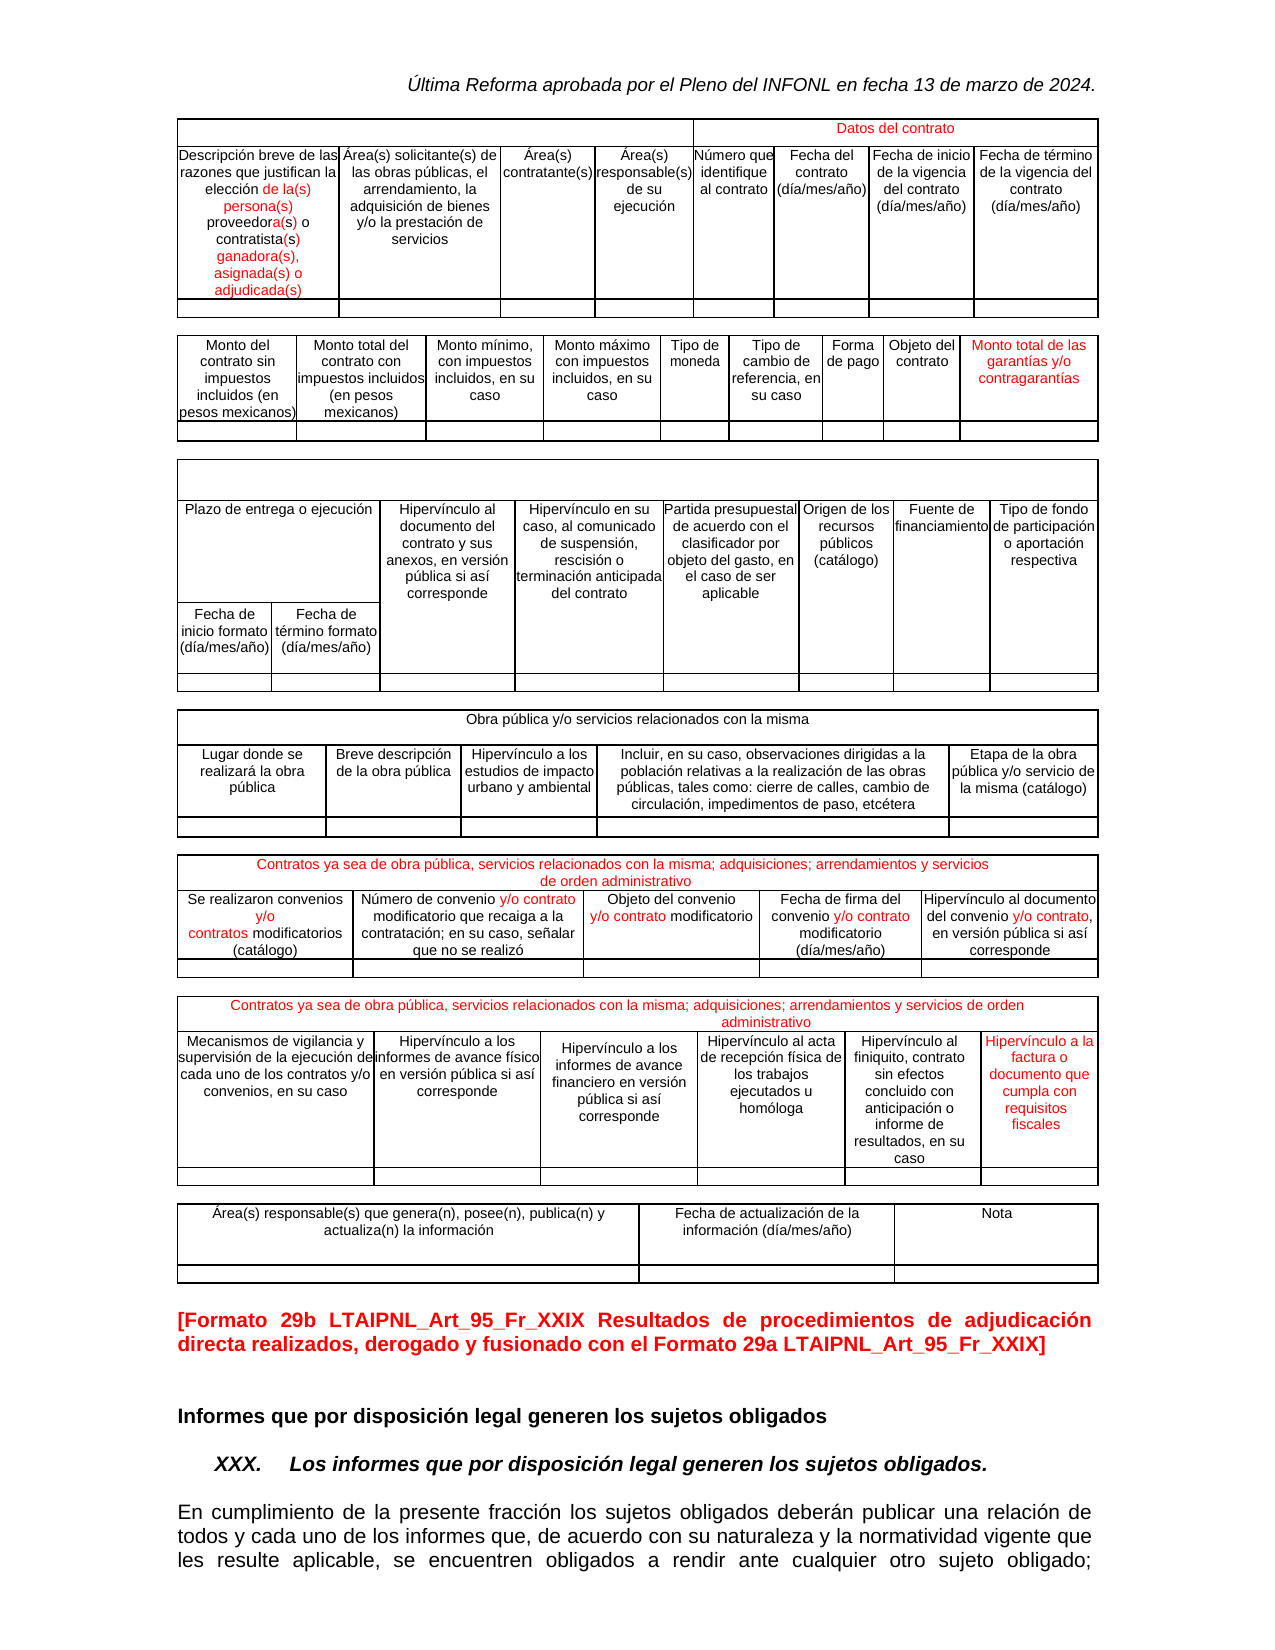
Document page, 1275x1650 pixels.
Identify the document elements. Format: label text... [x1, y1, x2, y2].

table_cell [894, 602, 989, 672]
table_cell [544, 422, 660, 440]
table_cell [950, 818, 1097, 836]
text XXX. Los informes que por disposición legal generen los sujetos obligados. [214, 1452, 1006, 1476]
table_cell [584, 960, 759, 976]
table_header Objeto del contrato [884, 336, 959, 420]
table_cell Área(s) solicitante(s) de las obras públicas, el arrendamiento, la adquisición de bienes y/o la prestación de servicios [340, 147, 500, 298]
table_cell Área(s) contratante(s) [501, 147, 594, 298]
table_header Monto mínimo, con impuestos incluidos, en su caso [427, 336, 543, 420]
table_header Tipo de moneda [661, 336, 728, 420]
table_cell [664, 674, 798, 691]
table_cell [178, 422, 296, 440]
table_cell [501, 300, 594, 316]
table_cell [178, 1266, 638, 1282]
table_cell [664, 602, 798, 672]
table_cell [922, 960, 1097, 976]
table_cell Fecha de inicio de la vigencia del contrato (día/mes/año) [870, 147, 973, 298]
table_cell Hipervínculo al acta de recepción física de los trabajos ejecutados u homóloga [698, 1032, 844, 1166]
table_cell Hipervínculo al finiquito, contrato sin efectos concluido con anticipación o informe de resultados, en su caso [846, 1032, 980, 1166]
table_cell Fecha de inicio formato (día/mes/año) [178, 603, 271, 672]
table_cell [427, 422, 543, 440]
table_header Fecha de actualización de la información (día/mes/año) [640, 1205, 894, 1264]
table_cell [178, 960, 352, 976]
table_header [178, 460, 1097, 499]
table_cell [760, 960, 921, 976]
table_header Monto total de las garantías y/o contragarantías [961, 336, 1097, 420]
table_cell [775, 300, 868, 316]
table_cell [178, 674, 271, 691]
table_header Nota [895, 1205, 1097, 1264]
table_cell [596, 300, 693, 316]
table_cell [375, 1168, 540, 1185]
table_cell [800, 602, 893, 672]
table_cell Área(s) responsable(s) de su ejecución [596, 147, 693, 298]
table_cell [297, 422, 425, 440]
table_cell [381, 674, 514, 691]
table_cell [340, 300, 500, 316]
table_header Forma de pago [823, 336, 883, 420]
table_cell [991, 674, 1097, 691]
table_cell Partida presupuestal de acuerdo con el clasificador por objeto del gasto, en el caso de ser aplicable [664, 501, 798, 602]
table_cell Fecha de firma del convenio y/o contrato modificatorio (día/mes/año) [760, 891, 921, 958]
table_cell [870, 300, 973, 316]
table_cell [178, 818, 325, 836]
table_cell [178, 1168, 373, 1185]
table_cell [178, 300, 338, 316]
text [Formato 29b LTAIPNL_Art_95_Fr_XXIX Resultados de procedimientos de adjudicación directa realizados, derogado y fusionado con el Formato 29a LTAIPNL_Art_95_Fr_XXIX] [177, 1308, 1093, 1356]
table_cell Hipervínculo a los informes de avance financiero en versión pública si así corresponde [541, 1032, 697, 1166]
table_cell [327, 818, 460, 836]
table_header Datos del contrato [694, 120, 1097, 146]
table_cell [975, 300, 1097, 316]
table_cell Fecha de término formato (día/mes/año) [272, 603, 379, 672]
table_cell Número que identifique al contrato [694, 147, 773, 298]
table_cell [272, 674, 379, 691]
table_cell Hipervínculo a los informes de avance físico en versión pública si así corresponde [375, 1032, 540, 1166]
table_header Tipo de cambio de referencia, en su caso [730, 336, 822, 420]
table_cell Hipervínculo a la factura o documento que cumpla con requisitos fiscales [982, 1032, 1097, 1166]
table_cell Incluir, en su caso, observaciones dirigidas a la población relativas a la realización de las obras públicas, tales como: cierre de calles, cambio de circulación, impedimentos de paso, etcétera [598, 746, 948, 816]
table_cell [598, 818, 948, 836]
text Informes que por disposición legal generen los sujetos obligados [177, 1404, 1098, 1428]
table_cell [354, 960, 583, 976]
table_cell Hipervínculo al documento del contrato y sus anexos, en versión pública si así corresponde [381, 501, 514, 672]
table_cell [800, 674, 893, 691]
table_cell Plazo de entrega o ejecución [178, 501, 379, 602]
table_cell Hipervínculo a los estudios de impacto urbano y ambiental [462, 746, 596, 816]
table_cell Breve descripción de la obra pública [327, 746, 460, 816]
table_cell Origen de los recursos públicos (catálogo) [800, 501, 893, 602]
table_cell Se realizaron convenios y/o contratos modificatorios (catálogo) [178, 891, 352, 958]
table_cell [823, 422, 883, 440]
table_cell Tipo de fondo de participación o aportación respectiva [991, 501, 1097, 602]
table_cell Fecha del contrato (día/mes/año) [775, 147, 868, 298]
table_cell Lugar donde se realizará la obra pública [178, 746, 325, 816]
table_cell Hipervínculo en su caso, al comunicado de suspensión, rescisión o terminación anticipada del contrato [516, 501, 663, 602]
table_cell [895, 1266, 1097, 1282]
table_header Monto máximo con impuestos incluidos, en su caso [544, 336, 660, 420]
table_cell Etapa de la obra pública y/o servicio de la misma (catálogo) [950, 746, 1097, 816]
table_cell Hipervínculo al documento del convenio y/o contrato, en versión pública si así corresponde [922, 891, 1097, 958]
table_cell [541, 1168, 697, 1185]
table_header Obra pública y/o servicios relacionados con la misma [178, 711, 1097, 744]
table_cell [884, 422, 959, 440]
table_header Contratos ya sea de obra pública, servicios relacionados con la misma; adquisiciones; arrendamientos y servicios de orden administrativo [178, 997, 1097, 1031]
table_cell [516, 602, 663, 672]
table_cell [640, 1266, 894, 1282]
table_cell [982, 1168, 1097, 1185]
table_header Contratos ya sea de obra pública, servicios relacionados con la misma; adquisiciones; arrendamientos y servicios de orden administrativo [178, 856, 1097, 889]
table_cell [846, 1168, 980, 1185]
table_cell [462, 818, 596, 836]
table_header Monto total del contrato con impuestos incluidos (en pesos mexicanos) [297, 336, 425, 420]
table_cell [991, 602, 1097, 672]
table_cell Número de convenio y/o contrato modificatorio que recaiga a la contratación; en su caso, señalar que no se realizó [354, 891, 583, 958]
text En cumplimiento de la presente fracción los sujetos obligados deberán publicar una relación de todos y cada uno de los informes que, de acuerdo con su naturaleza y la normatividad vigente que les resulte aplicable, se encuentren obligados a rendir ante cualquier otro sujeto obligado; [177, 1499, 1093, 1571]
table_cell Fuente de financiamiento [894, 501, 989, 602]
table_cell [961, 422, 1097, 440]
table_cell [894, 674, 989, 691]
table_header [178, 120, 693, 146]
table_cell [516, 674, 663, 691]
table_cell Objeto del convenio y/o contrato modificatorio [584, 891, 759, 958]
table_header Área(s) responsable(s) que genera(n), posee(n), publica(n) y actualiza(n) la información [178, 1205, 638, 1264]
table_header Monto del contrato sin impuestos incluidos (en pesos mexicanos) [178, 336, 296, 420]
table_cell [698, 1168, 844, 1185]
table_cell Mecanismos de vigilancia y supervisión de la ejecución de cada uno de los contratos y/o convenios, en su caso [178, 1032, 373, 1166]
table_cell [694, 300, 773, 316]
table_cell [661, 422, 728, 440]
table_cell Fecha de término de la vigencia del contrato (día/mes/año) [975, 147, 1097, 298]
table_cell Descripción breve de las razones que justifican la elección de la(s) persona(s) proveedora(s) o contratista(s) ganadora(s), asignada(s) o adjudicada(s) [178, 147, 338, 298]
table_cell [730, 422, 822, 440]
